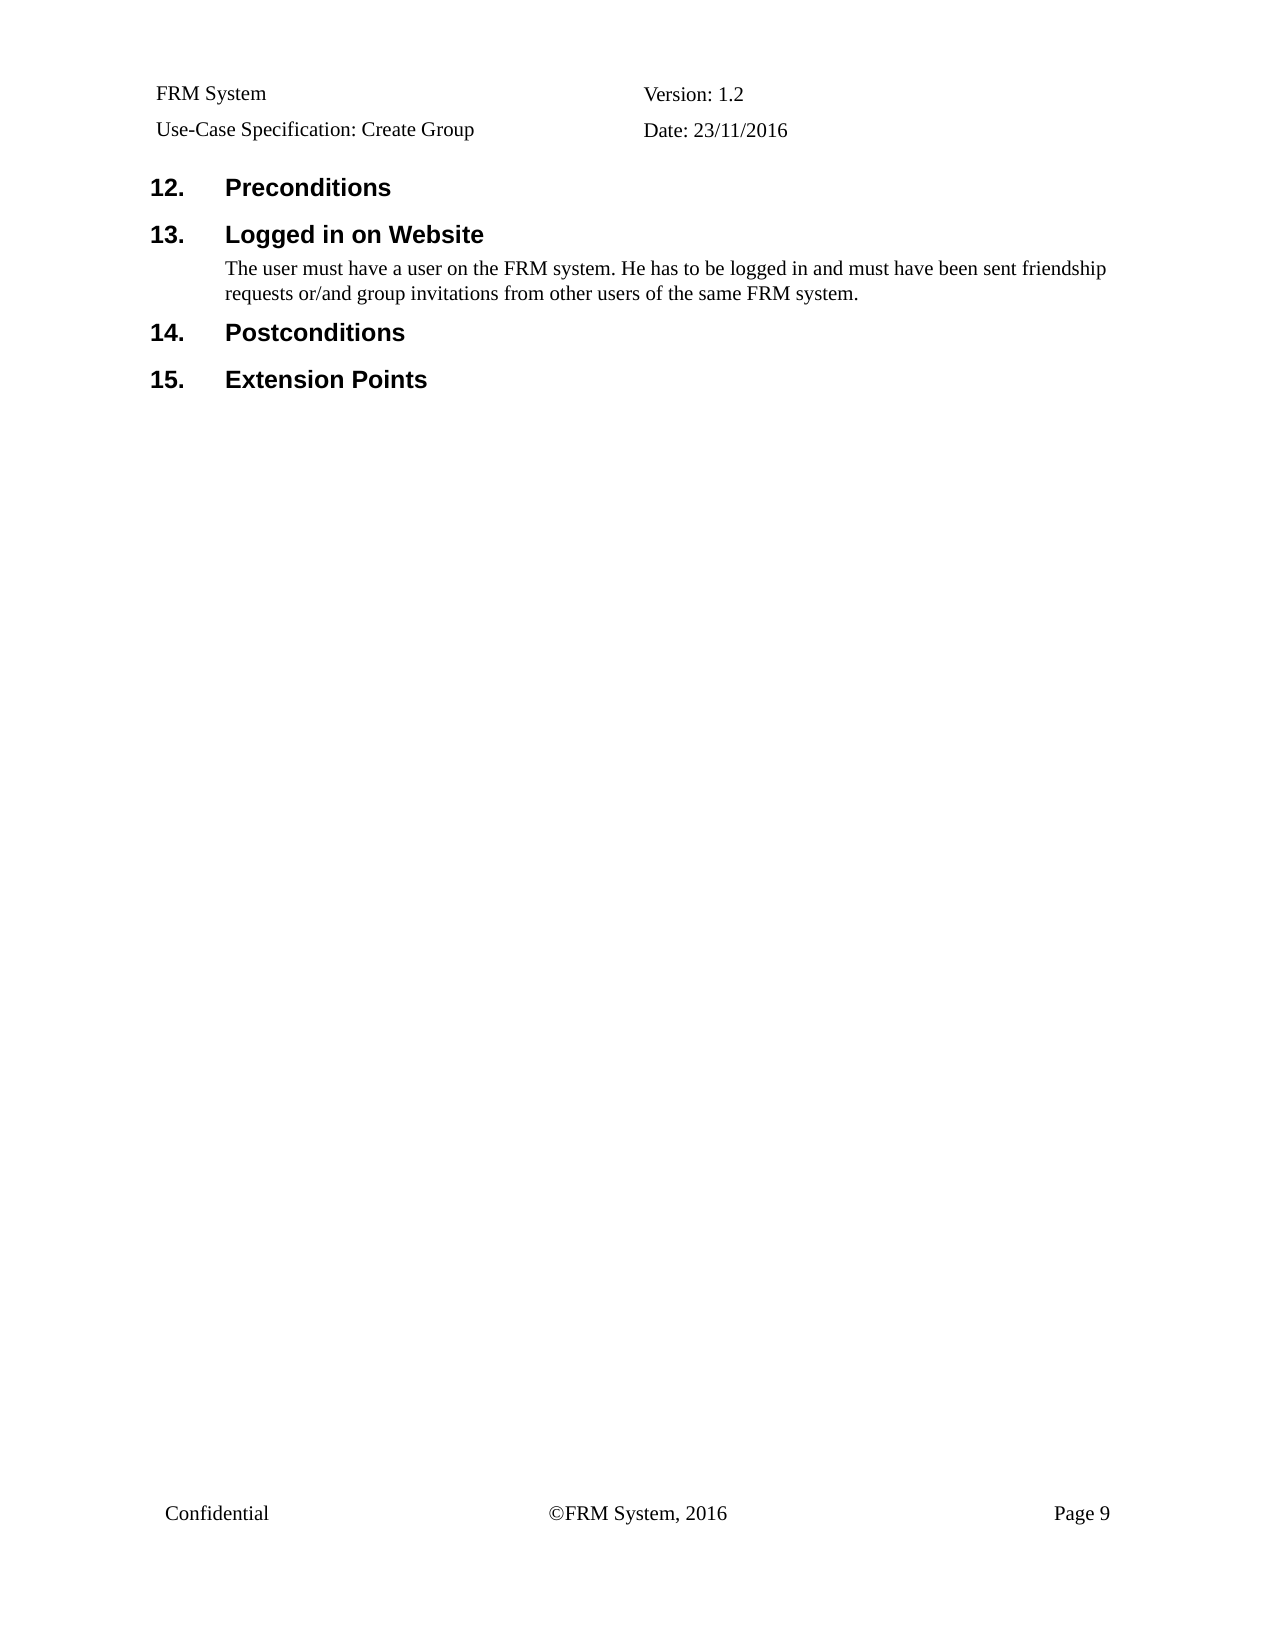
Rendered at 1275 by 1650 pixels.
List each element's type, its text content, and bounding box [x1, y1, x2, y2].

text The user must have a user on the FRM system. He has to be logged in and must have been sent friendship requests or/and group invitations from other users of the same FRM system. [225, 255, 1125, 305]
subtitle Logged in on Website [150, 220, 1125, 249]
subtitle Extension Points [150, 365, 1125, 394]
subtitle Preconditions [150, 173, 1125, 202]
subtitle Postconditions [150, 318, 1125, 347]
